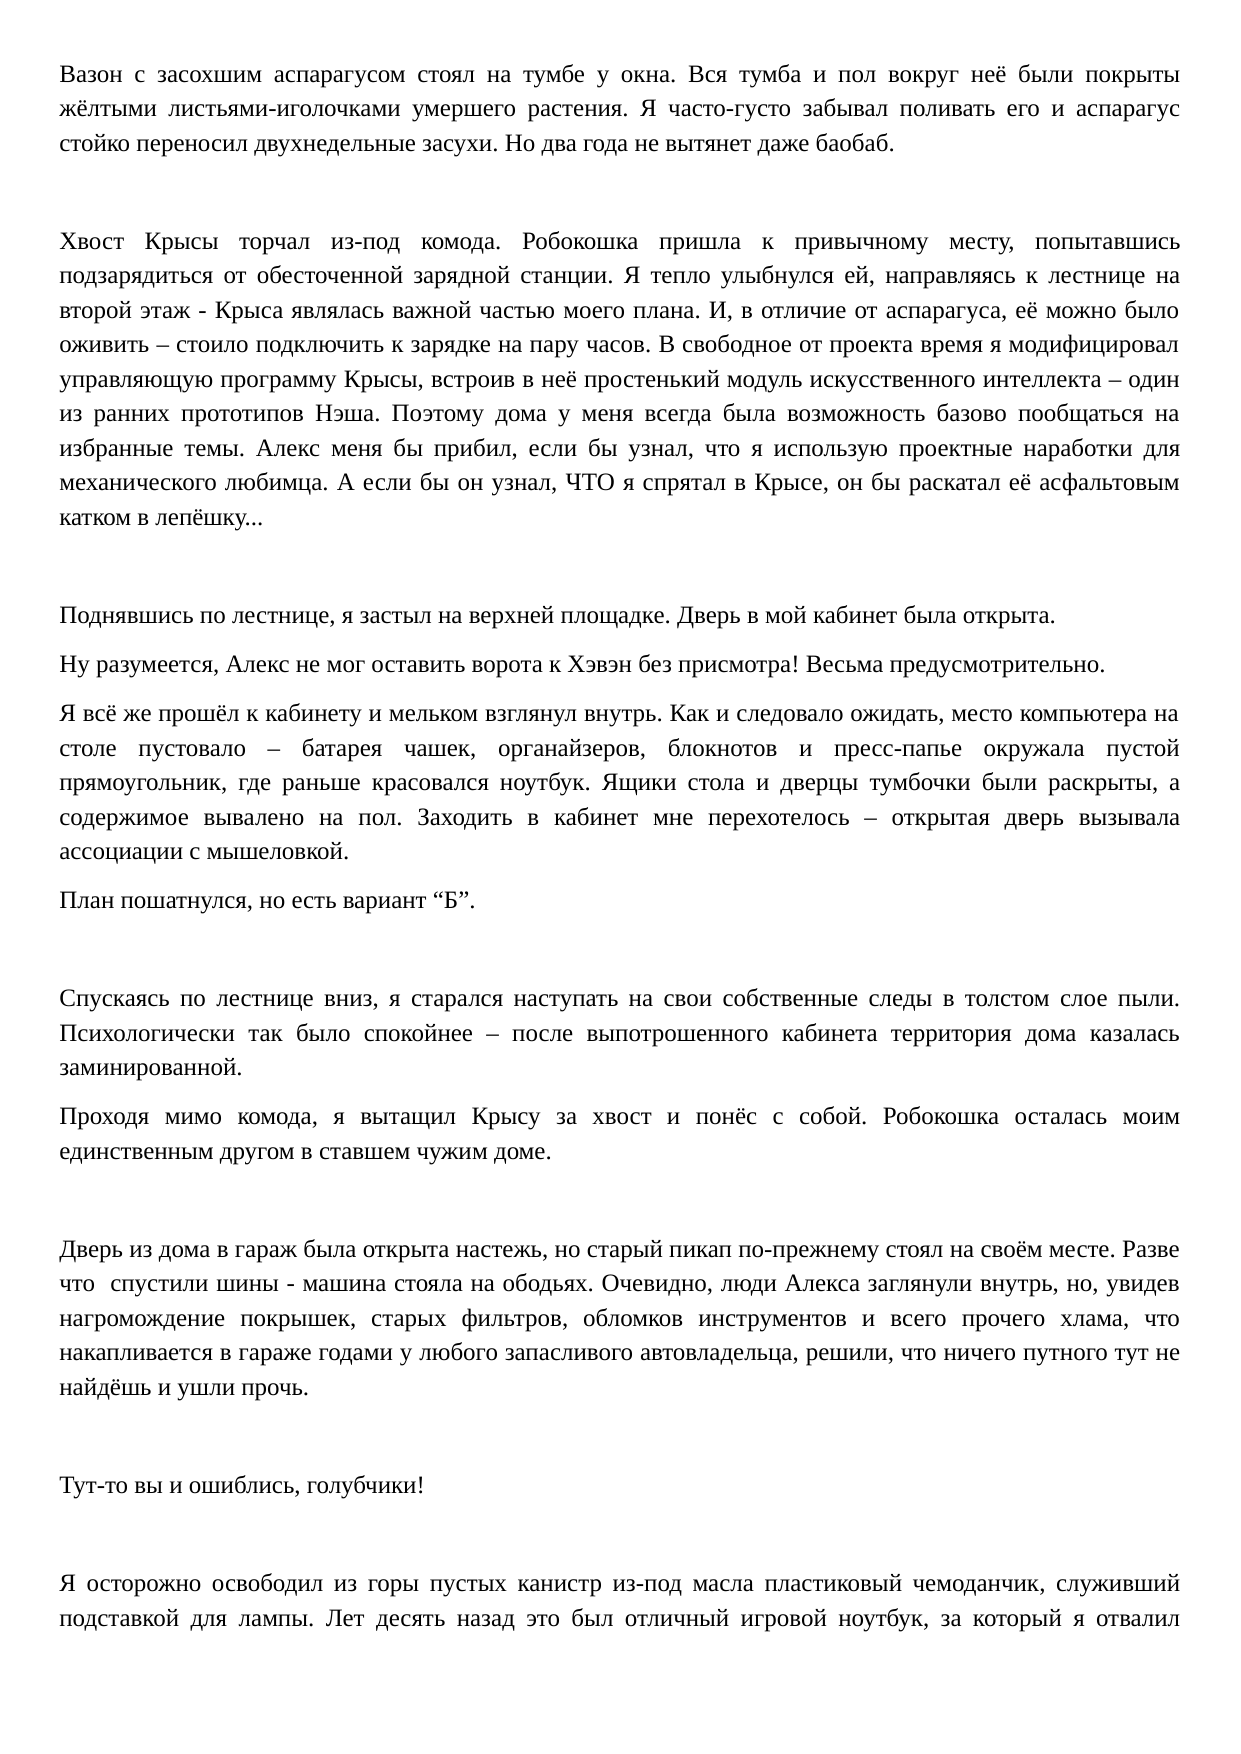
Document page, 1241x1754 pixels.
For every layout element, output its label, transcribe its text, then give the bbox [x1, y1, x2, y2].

text Тут-то вы и ошиблись, голубчики! [59, 1470, 1181, 1499]
text Хвост Крысы торчал из-под комода. Робокошка пришла к привычному месту, попытавшись подзарядиться от обесточенной зарядной станции. Я тепло улыбнулся ей, направляясь к лестнице на второй этаж - Крыса являлась важной частью моего плана. И, в отличие от аспарагуса, её можно было оживить – стоило подключить к зарядке на пару часов. В свободное от проекта время я модифицировал управляющую программу Крысы, встроив в неё простенький модуль искусственного интеллекта – один из ранних прототипов Нэша. Поэтому дома у меня всегда была возможность базово пообщаться на избранные темы. Алекс меня бы прибил, если бы узнал, что я использую проектные наработки для механического любимца. А если бы он узнал, ЧТО я спрятал в Крысе, он бы раскатал её асфальтовым катком в лепёшку... [59, 226, 1181, 531]
text Поднявшись по лестнице, я застыл на верхней площадке. Дверь в мой кабинет была открыта. [59, 600, 1181, 629]
text Спускаясь по лестнице вниз, я старался наступать на свои собственные следы в толстом слое пыли. Психологически так было спокойнее – после выпотрошенного кабинета территория дома казалась заминированной. [59, 983, 1181, 1081]
text Вазон с засохшим аспарагусом стоял на тумбе у окна. Вся тумба и пол вокруг неё были покрыты жёлтыми листьями-иголочками умершего растения. Я часто-густо забывал поливать его и аспарагус стойко переносил двухнедельные засухи. Но два года не вытянет даже баобаб. [59, 59, 1181, 157]
text Я всё же прошёл к кабинету и мельком взглянул внутрь. Как и следовало ожидать, место компьютера на столе пустовало – батарея чашек, органайзеров, блокнотов и пресс-папье окружала пустой прямоугольник, где раньше красовался ноутбук. Ящики стола и дверцы тумбочки были раскрыты, а содержимое вывалено на пол. Заходить в кабинет мне перехотелось – открытая дверь вызывала ассоциации с мышеловкой. [59, 698, 1181, 865]
text Я осторожно освободил из горы пустых канистр из-под масла пластиковый чемоданчик, служивший подставкой для лампы. Лет десять назад это был отличный игровой ноутбук, за который я отвалил [59, 1568, 1181, 1631]
text Дверь из дома в гараж была открыта настежь, но старый пикап по-прежнему стоял на своём месте. Разве что спустили шины - машина стояла на ободьях. Очевидно, люди Алекса заглянули внутрь, но, увидев нагромождение покрышек, старых фильтров, обломков инструментов и всего прочего хлама, что накапливается в гараже годами у любого запасливого автовладельца, решили, что ничего путного тут не найдёшь и ушли прочь. [59, 1234, 1181, 1401]
text Ну разумеется, Алекс не мог оставить ворота к Хэвэн без присмотра! Весьма предусмотрительно. [59, 649, 1181, 678]
text Проходя мимо комода, я вытащил Крысу за хвост и понёс с собой. Робокошка осталась моим единственным другом в ставшем чужим доме. [59, 1101, 1181, 1164]
text План пошатнулся, но есть вариант “Б”. [59, 885, 1181, 914]
